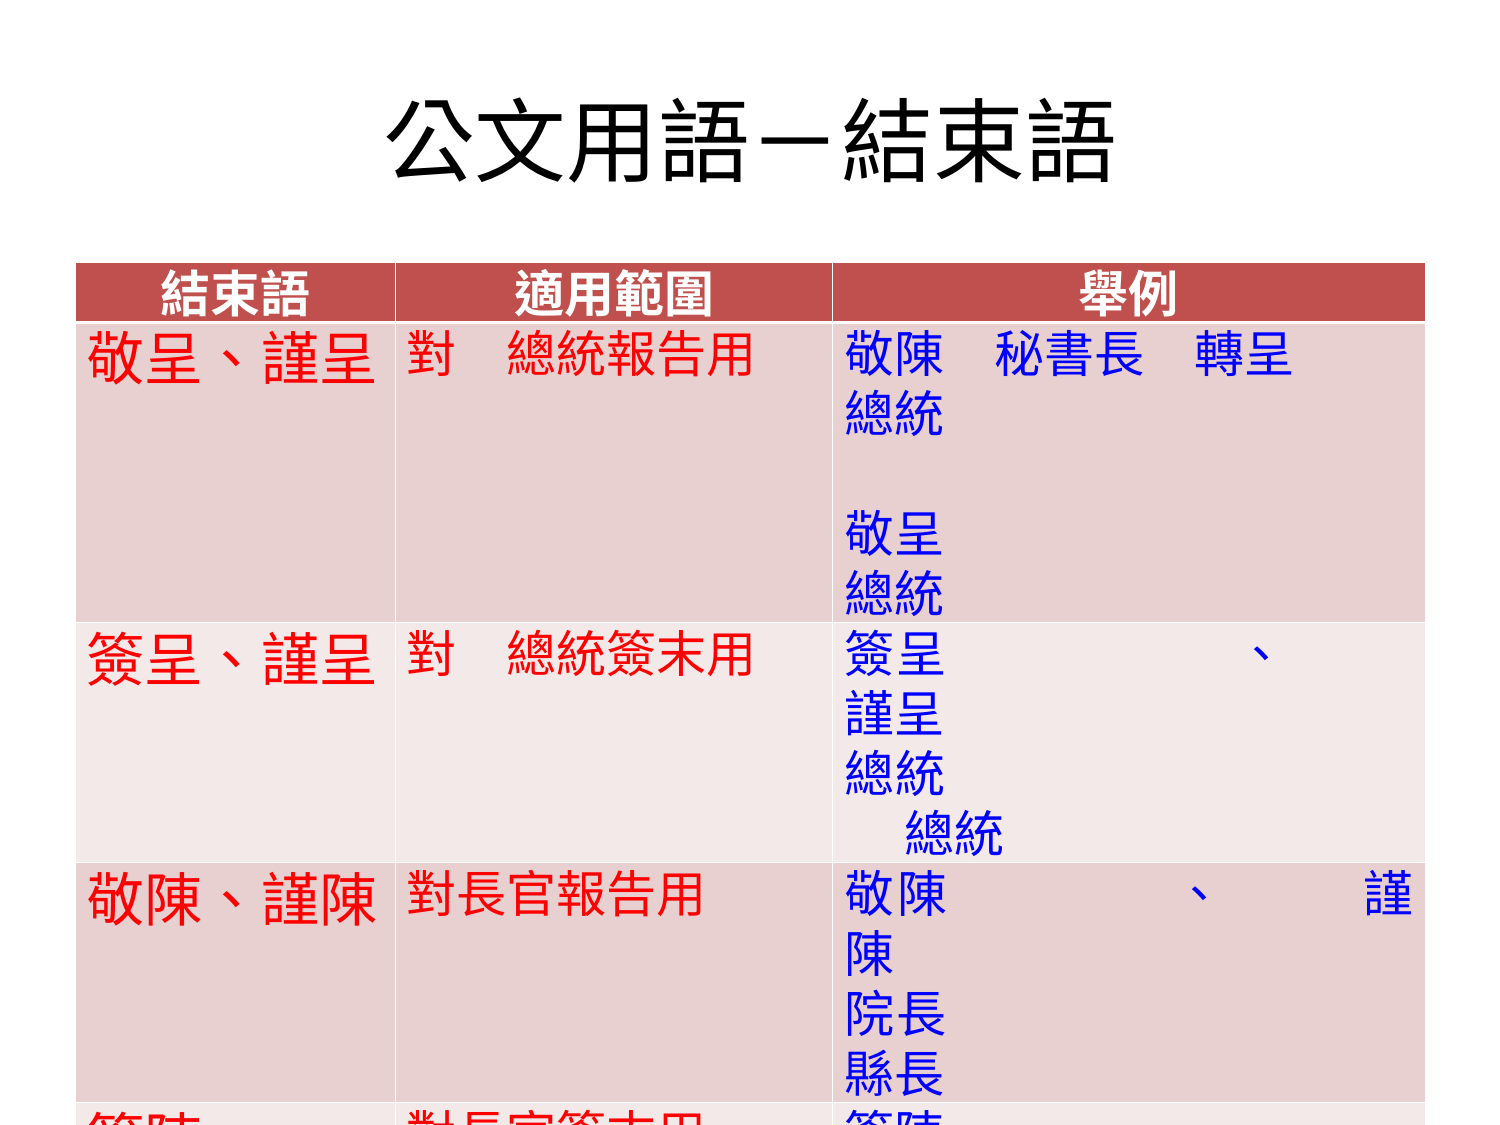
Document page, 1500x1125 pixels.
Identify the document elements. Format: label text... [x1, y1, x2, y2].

table_cell 敬陳 、 謹陳 院長 縣長 [833, 863, 1425, 1102]
table_cell 對長官報告用 [396, 863, 832, 1102]
table_cell 敬陳 秘書長 轉呈 總統 敬呈 總統 [833, 324, 1425, 622]
table_cell 簽陳 市長 [908, 1116, 925, 1125]
table_cell 簽呈、謹呈 [76, 623, 395, 862]
table_cell 對 總統簽末用 [396, 623, 832, 862]
table_header 適用範圍 [396, 263, 832, 321]
table_cell 對 總統報告用 [396, 324, 832, 622]
table_cell 簽陳 [76, 1103, 395, 1125]
table_cell 簽陳 [153, 1118, 160, 1125]
table_cell 簽呈 、 謹呈 總統 總統 [833, 623, 1425, 862]
table_header 結束語 [76, 263, 395, 321]
table_cell 敬呈、謹呈 [76, 324, 395, 622]
table_cell 對長官簽末用 [396, 1103, 832, 1125]
table_header 舉例 [833, 263, 1425, 321]
title 公文用語－結束語 [75, 45, 1426, 233]
table_cell 敬陳、謹陳 [76, 863, 395, 1102]
table_cell 簽陳 市長 [833, 1103, 1425, 1125]
table_cell 簽陳 [162, 1119, 180, 1125]
